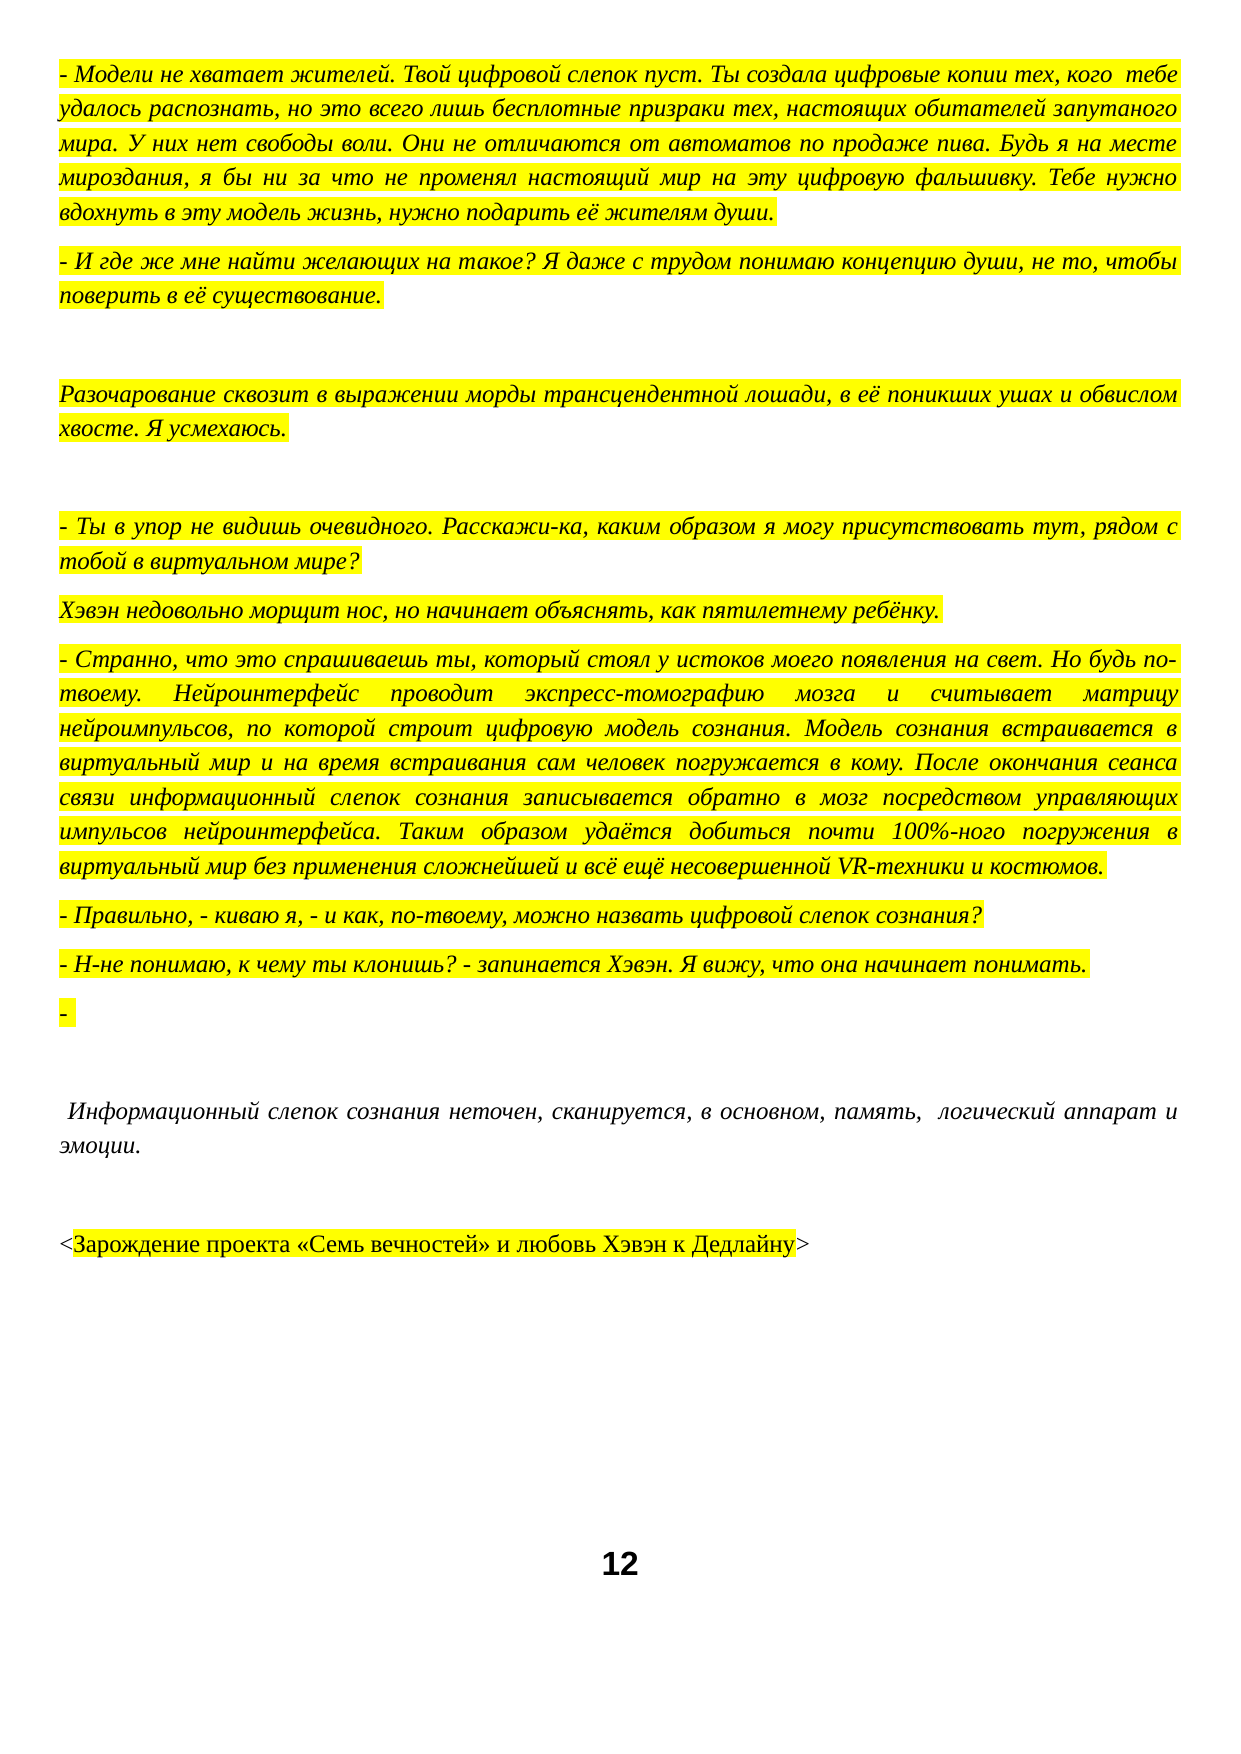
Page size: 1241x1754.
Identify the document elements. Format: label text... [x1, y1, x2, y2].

text - Странно, что это спрашиваешь ты, который стоял у истоков моего появления на свет. Но будь по-твоему. Нейроинтерфейс проводит экспресс-томографию мозга и считывает матрицу нейроимпульсов, по которой строит цифровую модель сознания. Модель сознания встраивается в виртуальный мир и на время встраивания сам человек погружается в кому. После окончания сеанса связи информационный слепок сознания записывается обратно в мозг посредством управляющих импульсов нейроинтерфейса. Таким образом удаётся добиться почти 100%-ного погружения в виртуальный мир без применения сложнейшей и всё ещё несовершенной VR-техники и костюмов. [59, 644, 1181, 879]
text - И где же мне найти желающих на такое? Я даже с трудом понимаю концепцию души, не то, чтобы поверить в её существование. [59, 246, 1181, 309]
subtitle 12 [59, 1544, 1181, 1582]
text - Правильно, - киваю я, - и как, по-твоему, можно назвать цифровой слепок сознания? [59, 900, 1181, 928]
text - Модели не хватает жителей. Твой цифровой слепок пуст. Ты создала цифровые копии тех, кого тебе удалось распознать, но это всего лишь бесплотные призраки тех, настоящих обитателей запутаного мира. У них нет свободы воли. Они не отличаются от автоматов по продаже пива. Будь я на месте мироздания, я бы ни за что не променял настоящий мир на эту цифровую фальшивку. Тебе нужно вдохнуть в эту модель жизнь, нужно подарить её жителям души. [59, 59, 1181, 226]
text <Зарождение проекта «Семь вечностей» и любовь Хэвэн к Дедлайну> [59, 1229, 1181, 1257]
text - Н-не понимаю, к чему ты клонишь? - запинается Хэвэн. Я вижу, что она начинает понимать. [59, 949, 1181, 978]
text Разочарование сквозит в выражении морды трансцендентной лошади, в её поникших ушах и обвислом хвосте. Я усмехаюсь. [59, 379, 1181, 442]
text Хэвэн недовольно морщит нос, но начинает объяснять, как пятилетнему ребёнку. [59, 595, 1181, 623]
text - Ты в упор не видишь очевидного. Расскажи-ка, каким образом я могу присутствовать тут, рядом с тобой в виртуальном мире? [59, 511, 1181, 574]
text - [59, 998, 1181, 1027]
text Информационный слепок сознания неточен, сканируется, в основном, память, логический аппарат и эмоции. [59, 1096, 1181, 1159]
